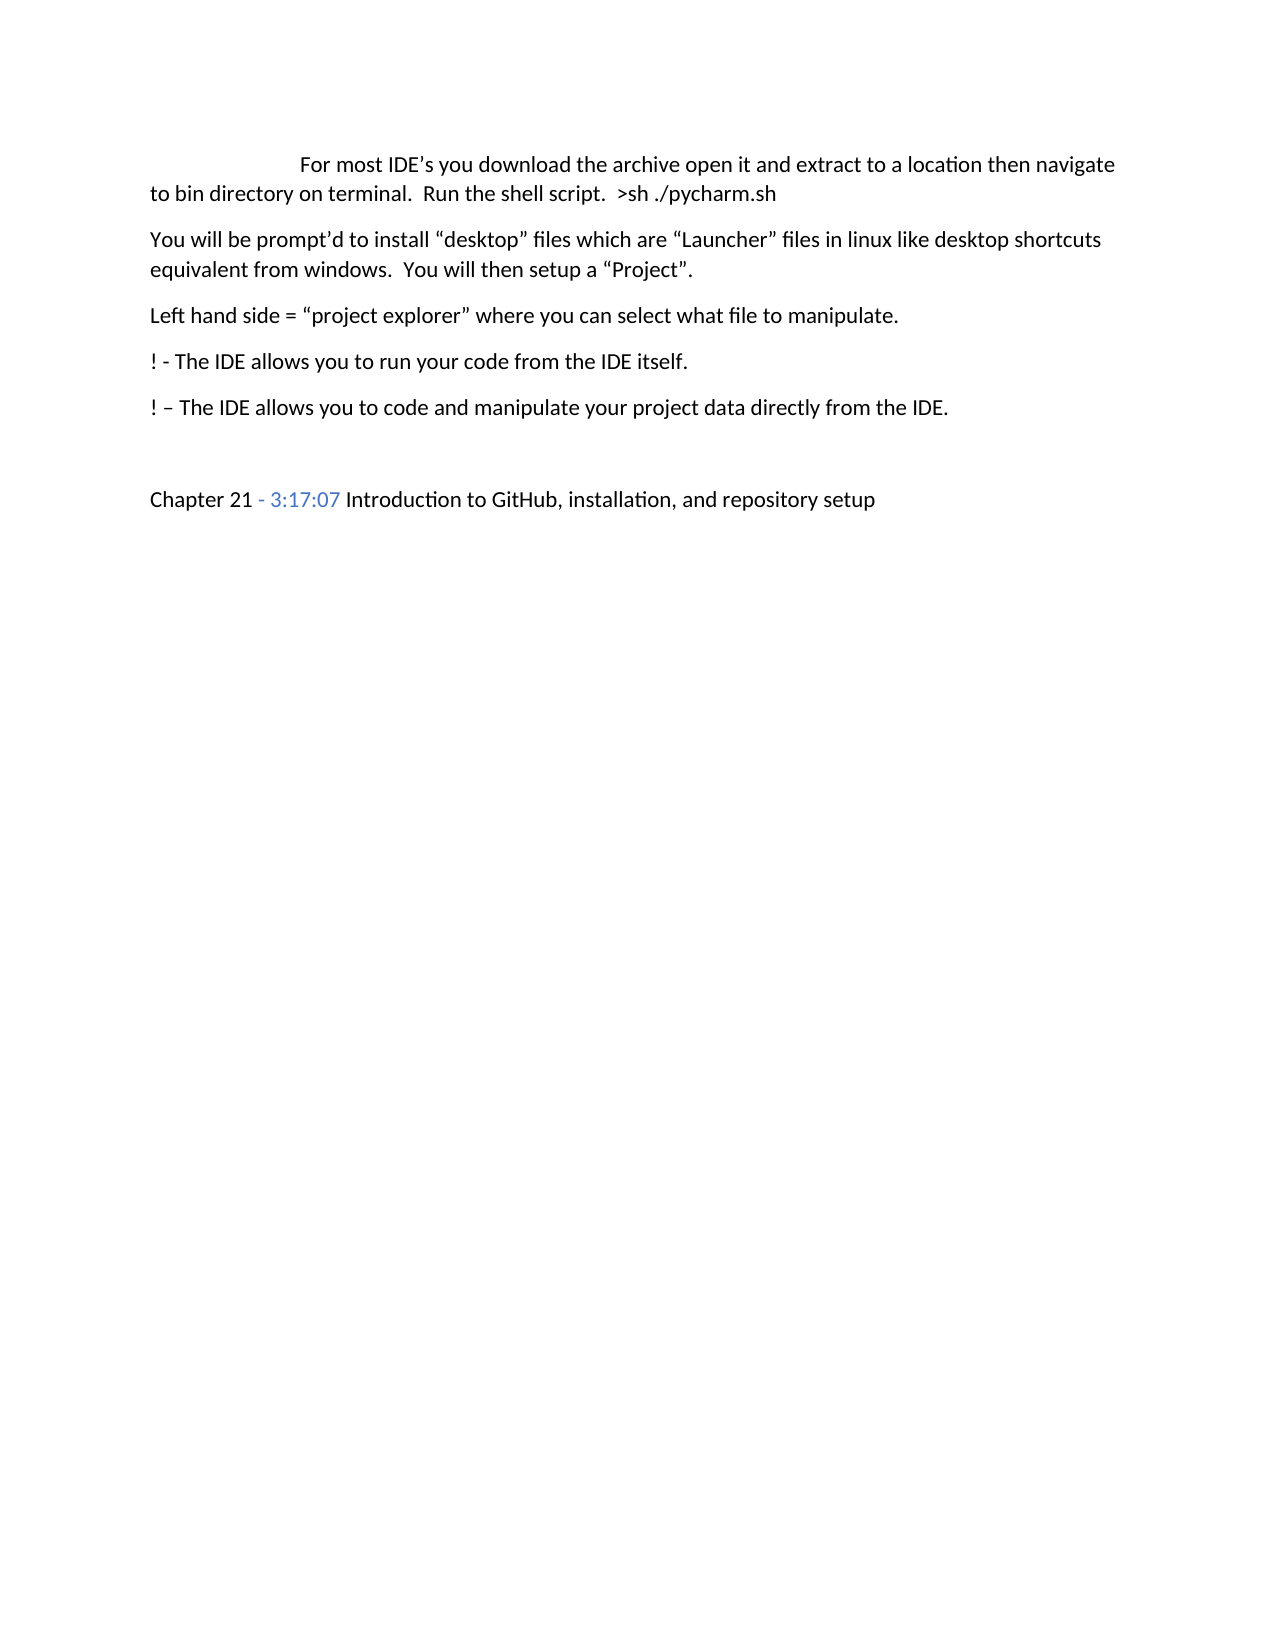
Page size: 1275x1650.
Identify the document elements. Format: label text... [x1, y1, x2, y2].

text ! – The IDE allows you to code and manipulate your project data directly from the IDE. [150, 393, 1125, 421]
text Chapter 21 - 3:17:07 Introduction to GitHub, installation, and repository setup [150, 485, 1125, 513]
text Left hand side = “project explorer” where you can select what file to manipulate. [150, 301, 1125, 329]
text For most IDE’s you download the archive open it and extract to a location then navigate to bin directory on terminal. Run the shell script. >sh ./pycharm.sh [150, 150, 1125, 207]
text ! - The IDE allows you to run your code from the IDE itself. [150, 347, 1125, 375]
text You will be prompt’d to install “desktop” files which are “Launcher” files in linux like desktop shortcuts equivalent from windows. You will then setup a “Project”. [150, 225, 1125, 283]
